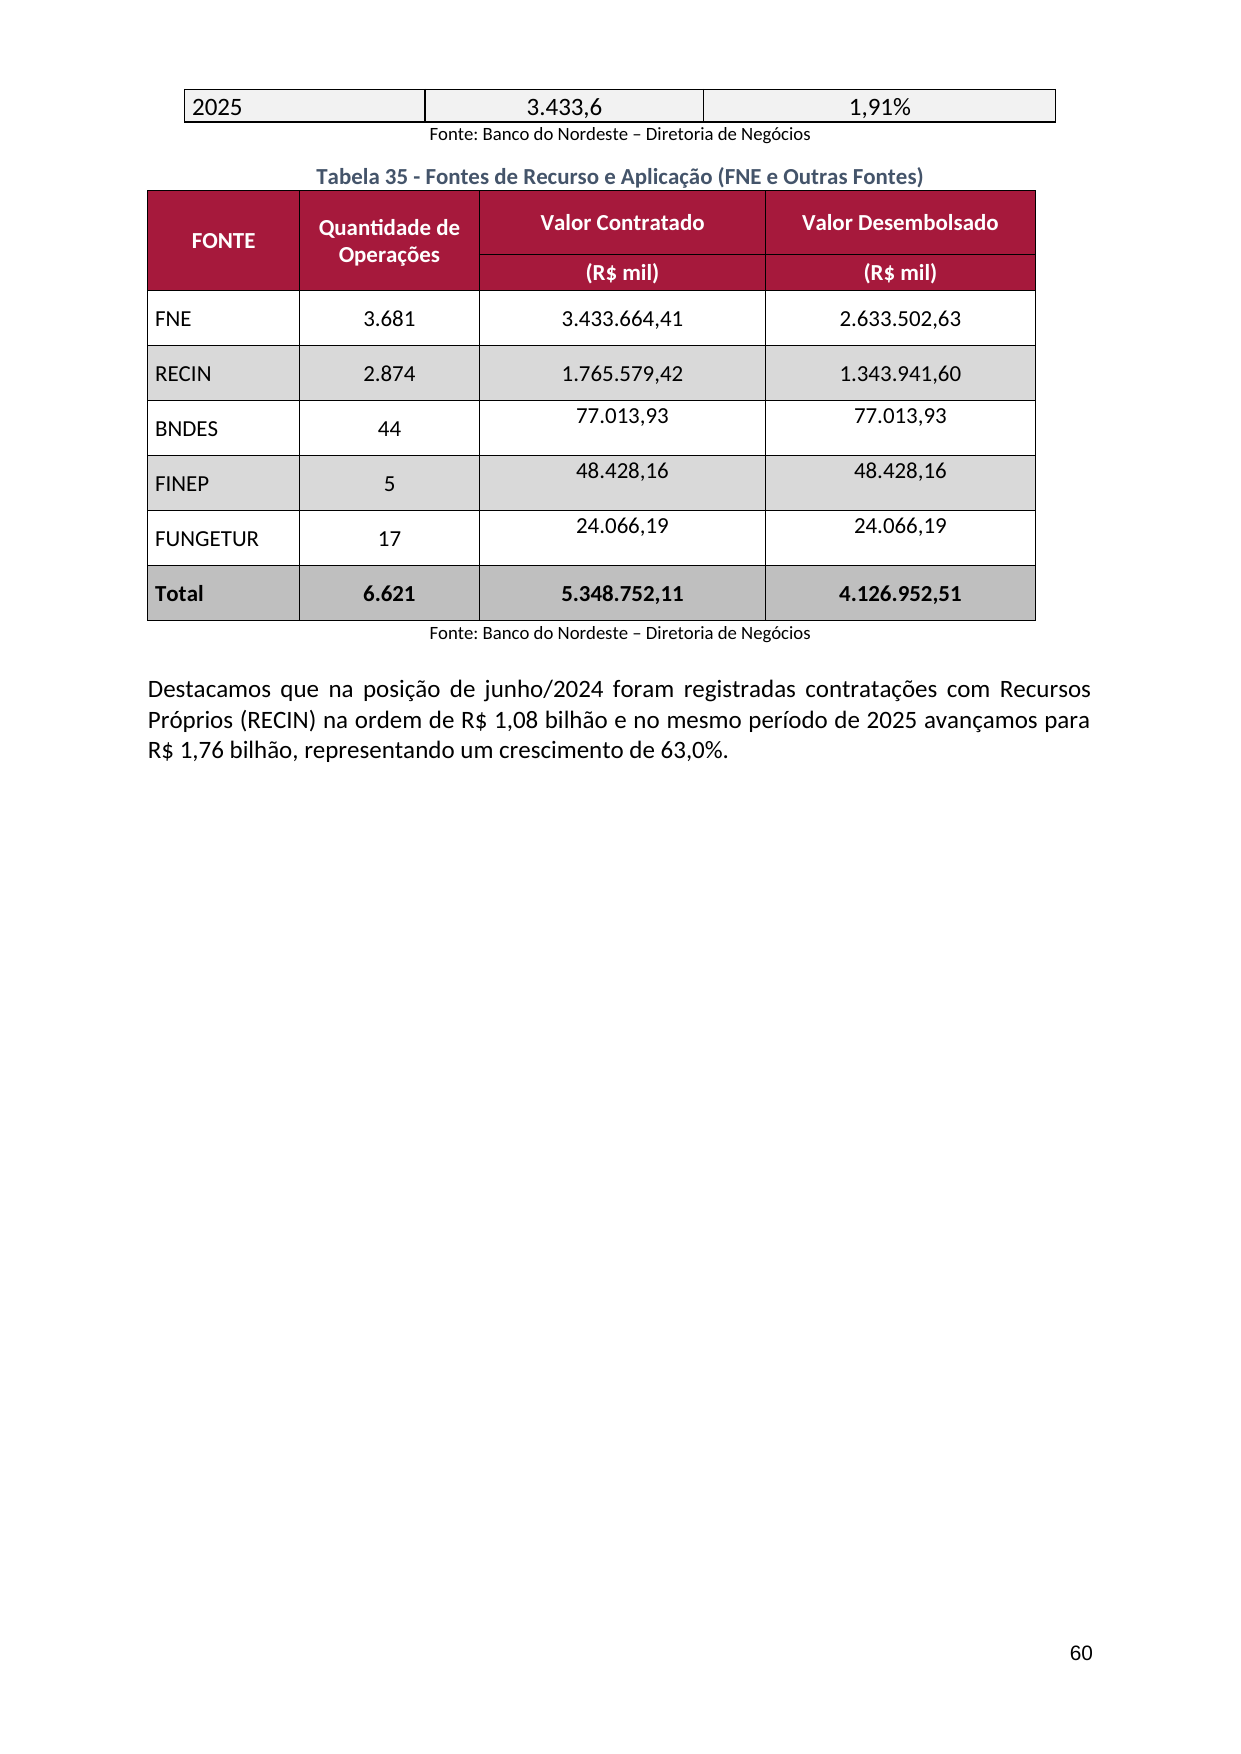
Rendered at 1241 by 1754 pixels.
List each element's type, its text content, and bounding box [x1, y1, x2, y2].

table_cell (R$ mil) [766, 255, 1035, 290]
text Tabela 35 - Fontes de Recurso e Aplicação (FNE e Outras Fontes) [148, 162, 1092, 190]
table_cell 1,91% [704, 90, 1055, 121]
table_cell FNE [148, 291, 299, 345]
table_cell (R$ mil) [480, 255, 765, 290]
table_cell 3.433.664,41 [480, 291, 765, 345]
table_header Valor Contratado [480, 191, 765, 254]
table_cell 2.874 [300, 346, 479, 400]
text Destacamos que na posição de junho/2024 foram registradas contratações com Recursos Próprios (RECIN) na ordem de R$ 1,08 bilhão e no mesmo período de 2025 avançamos para R$ 1,76 bilhão, representando um crescimento de 63,0%. [148, 673, 1092, 765]
table_cell 3.681 [300, 291, 479, 345]
table_cell 77.013,93 [480, 401, 765, 455]
table_cell 44 [300, 401, 479, 455]
table_header FONTE [148, 191, 299, 290]
table_cell 77.013,93 [766, 401, 1035, 455]
table_cell 2025 [185, 90, 424, 121]
table_cell 48.428,16 [480, 456, 765, 510]
table_cell 17 [300, 511, 479, 565]
table_cell 6.621 [300, 566, 479, 620]
table_cell FINEP [148, 456, 299, 510]
table_cell 5 [300, 456, 479, 510]
text Fonte: Banco do Nordeste – Diretoria de Negócios [148, 621, 1092, 644]
table_cell FUNGETUR [148, 511, 299, 565]
text Fonte: Banco do Nordeste – Diretoria de Negócios [148, 122, 1092, 145]
table_cell Total [148, 566, 299, 620]
table_header Valor Desembolsado [766, 191, 1035, 254]
table_cell 48.428,16 [766, 456, 1035, 510]
table_cell 1.765.579,42 [480, 346, 765, 400]
table_cell 4.126.952,51 [766, 566, 1035, 620]
table_cell 24.066,19 [766, 511, 1035, 565]
table_cell BNDES [148, 401, 299, 455]
table_cell RECIN [148, 346, 299, 400]
table_cell 2.633.502,63 [766, 291, 1035, 345]
table_cell 1.343.941,60 [766, 346, 1035, 400]
table_cell 24.066,19 [480, 511, 765, 565]
table_header Quantidade de Operações [300, 191, 479, 290]
table_cell 5.348.752,11 [480, 566, 765, 620]
table_cell 3.433,6 [426, 90, 703, 121]
